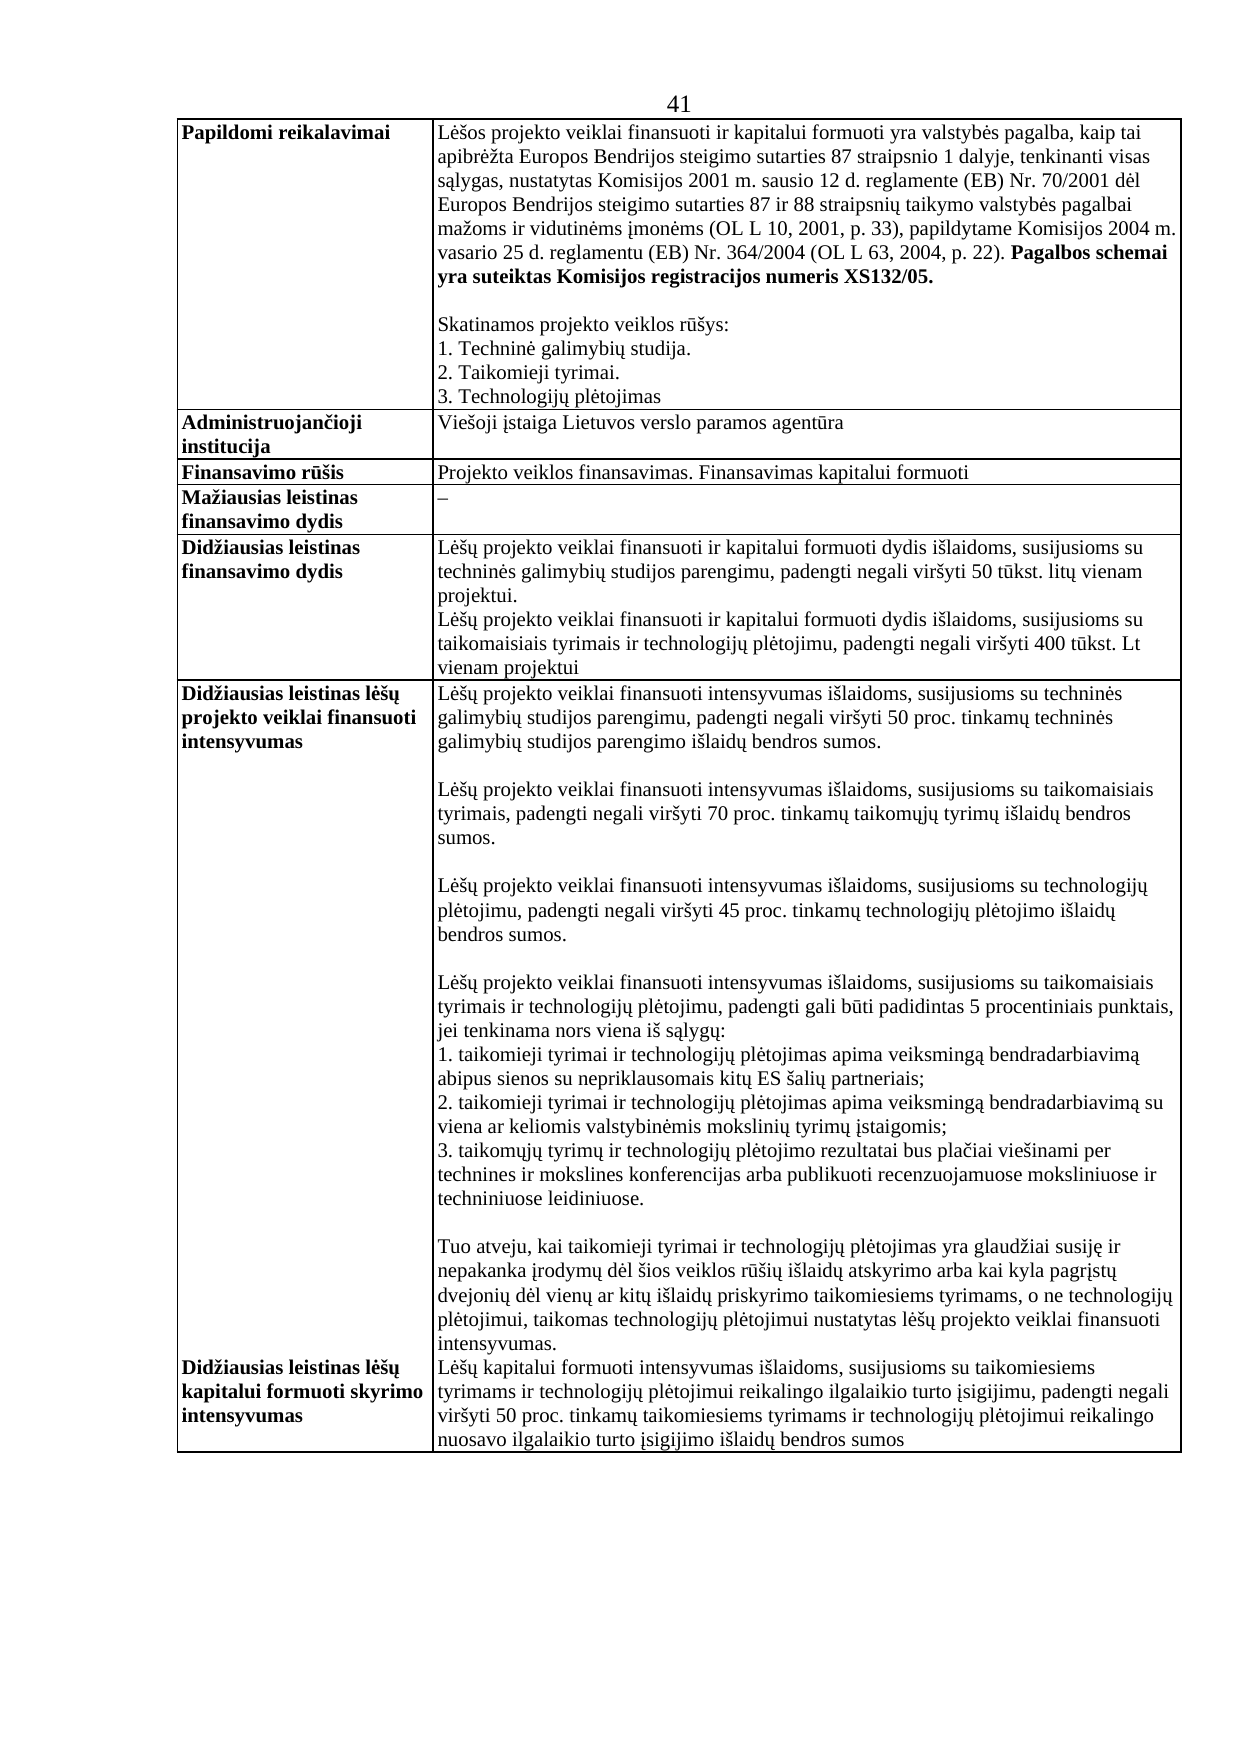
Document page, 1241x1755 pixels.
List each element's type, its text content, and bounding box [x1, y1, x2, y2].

table_cell Didžiausias leistinas lėšų projekto veiklai finansuoti intensyvumas [178, 681, 432, 1355]
table_cell Didžiausias leistinas lėšų kapitalui formuoti skyrimo intensyvumas [178, 1355, 432, 1451]
table_cell Viešoji įstaiga Lietuvos verslo paramos agentūra [434, 410, 1180, 458]
table_cell Didžiausias leistinas finansavimo dydis [178, 535, 432, 679]
table_cell – [434, 485, 1180, 533]
table_cell Papildomi reikalavimai [178, 120, 432, 408]
